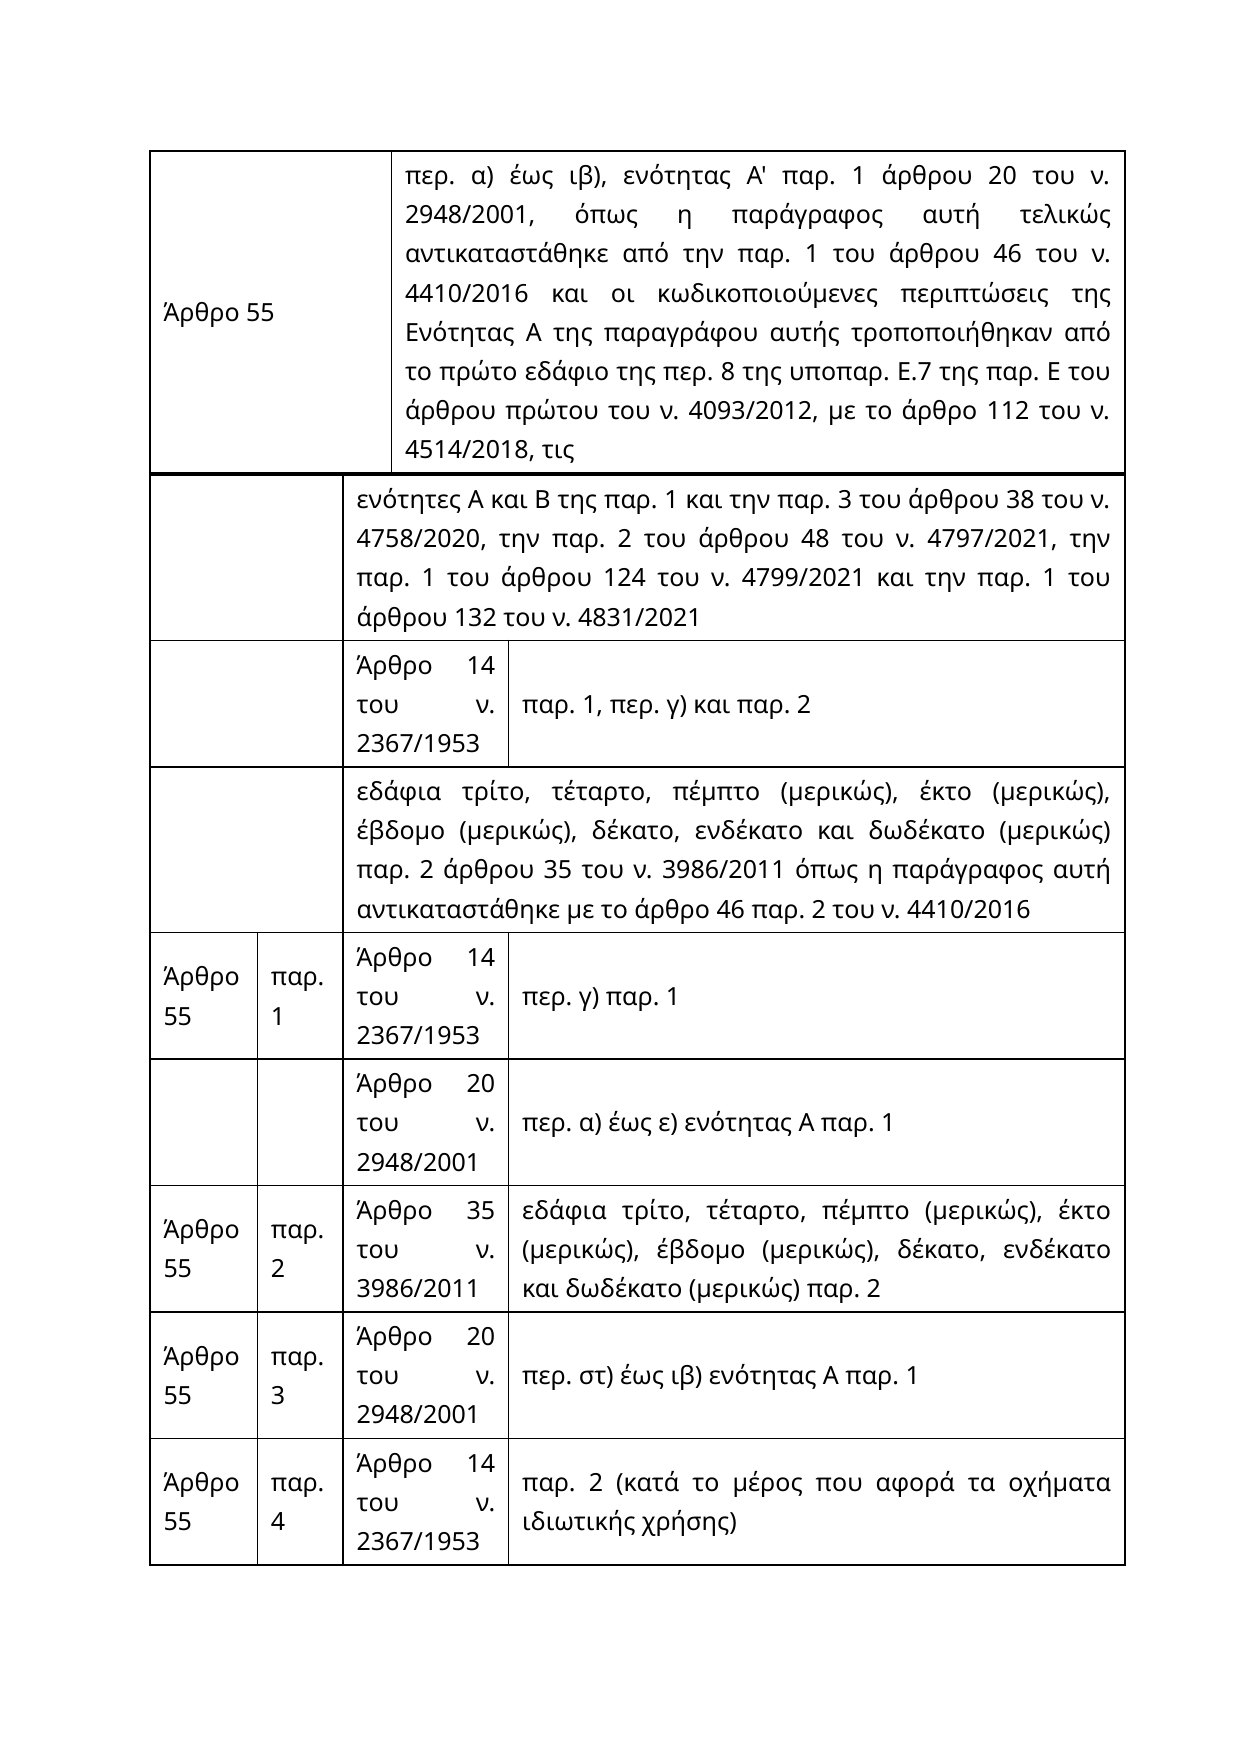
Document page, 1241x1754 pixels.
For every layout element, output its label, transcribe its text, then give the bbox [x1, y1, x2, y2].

table_cell [151, 641, 342, 766]
table_cell περ. γ) παρ. 1 [509, 933, 1124, 1058]
table_cell Άρθρο 14 του ν. 2367/1953 [344, 933, 508, 1058]
table_cell [258, 1060, 342, 1184]
table_cell Άρθρο 55 [151, 1186, 257, 1311]
table_cell περ. α) έως ιβ), ενότητας Α' παρ. 1 άρθρου 20 του ν. 2948/2001, όπως η παράγραφος αυτή τελικώς αντικαταστάθηκε από την παρ. 1 του άρθρου 46 του ν. 4410/2016 και οι κωδικοποιούμενες περιπτώσεις της Ενότητας Α της παραγράφου αυτής τροποποιήθηκαν από το πρώτο εδάφιο της περ. 8 της υποπαρ. Ε.7 της παρ. Ε του άρθρου πρώτου του ν. 4093/2012, με το άρθρο 112 του ν. 4514/2018, τις [392, 152, 1124, 472]
table_cell παρ. 3 [258, 1313, 342, 1437]
table_cell παρ. 2 [258, 1186, 342, 1311]
table_cell Άρθρο 55 [151, 933, 257, 1058]
table_cell παρ. 1, περ. γ) και παρ. 2 [509, 641, 1124, 766]
table_cell περ. α) έως ε) ενότητας Α παρ. 1 [509, 1060, 1124, 1184]
table_cell εδάφια τρίτο, τέταρτο, πέμπτο (μερικώς), έκτο (μερικώς), έβδομο (μερικώς), δέκατο, ενδέκατο και δωδέκατο (μερικώς) παρ. 2 [509, 1186, 1124, 1311]
table_cell περ. στ) έως ιβ) ενότητας Α παρ. 1 [509, 1313, 1124, 1437]
table_cell Άρθρο 14 του ν. 2367/1953 [344, 1439, 508, 1564]
table_cell [151, 768, 342, 932]
table_cell παρ. 4 [258, 1439, 342, 1564]
table_header [151, 476, 342, 639]
table_cell Άρθρο 35 του ν. 3986/2011 [344, 1186, 508, 1311]
table_cell Άρθρο 55 [151, 152, 391, 472]
table_cell Άρθρο 55 [151, 1439, 257, 1564]
table_cell εδάφια τρίτο, τέταρτο, πέμπτο (μερικώς), έκτο (μερικώς), έβδομο (μερικώς), δέκατο, ενδέκατο και δωδέκατο (μερικώς) παρ. 2 άρθρου 35 του ν. 3986/2011 όπως η παράγραφος αυτή αντικαταστάθηκε με το άρθρο 46 παρ. 2 του ν. 4410/2016 [344, 768, 1124, 932]
table_cell Άρθρο 55 [151, 1313, 257, 1437]
table_cell Άρθρο 14 του ν. 2367/1953 [344, 641, 508, 766]
table_cell Άρθρο 20 του ν. 2948/2001 [344, 1313, 508, 1437]
table_cell παρ. 1 [258, 933, 342, 1058]
table_header ενότητες Α και Β της παρ. 1 και την παρ. 3 του άρθρου 38 του ν. 4758/2020, την παρ. 2 του άρθρου 48 του ν. 4797/2021, την παρ. 1 του άρθρου 124 του ν. 4799/2021 και την παρ. 1 του άρθρου 132 του ν. 4831/2021 [344, 476, 1124, 639]
table_cell Άρθρο 20 του ν. 2948/2001 [344, 1060, 508, 1184]
table_cell [151, 1060, 257, 1184]
table_cell παρ. 2 (κατά το μέρος που αφορά τα οχήματα ιδιωτικής χρήσης) [509, 1439, 1124, 1564]
